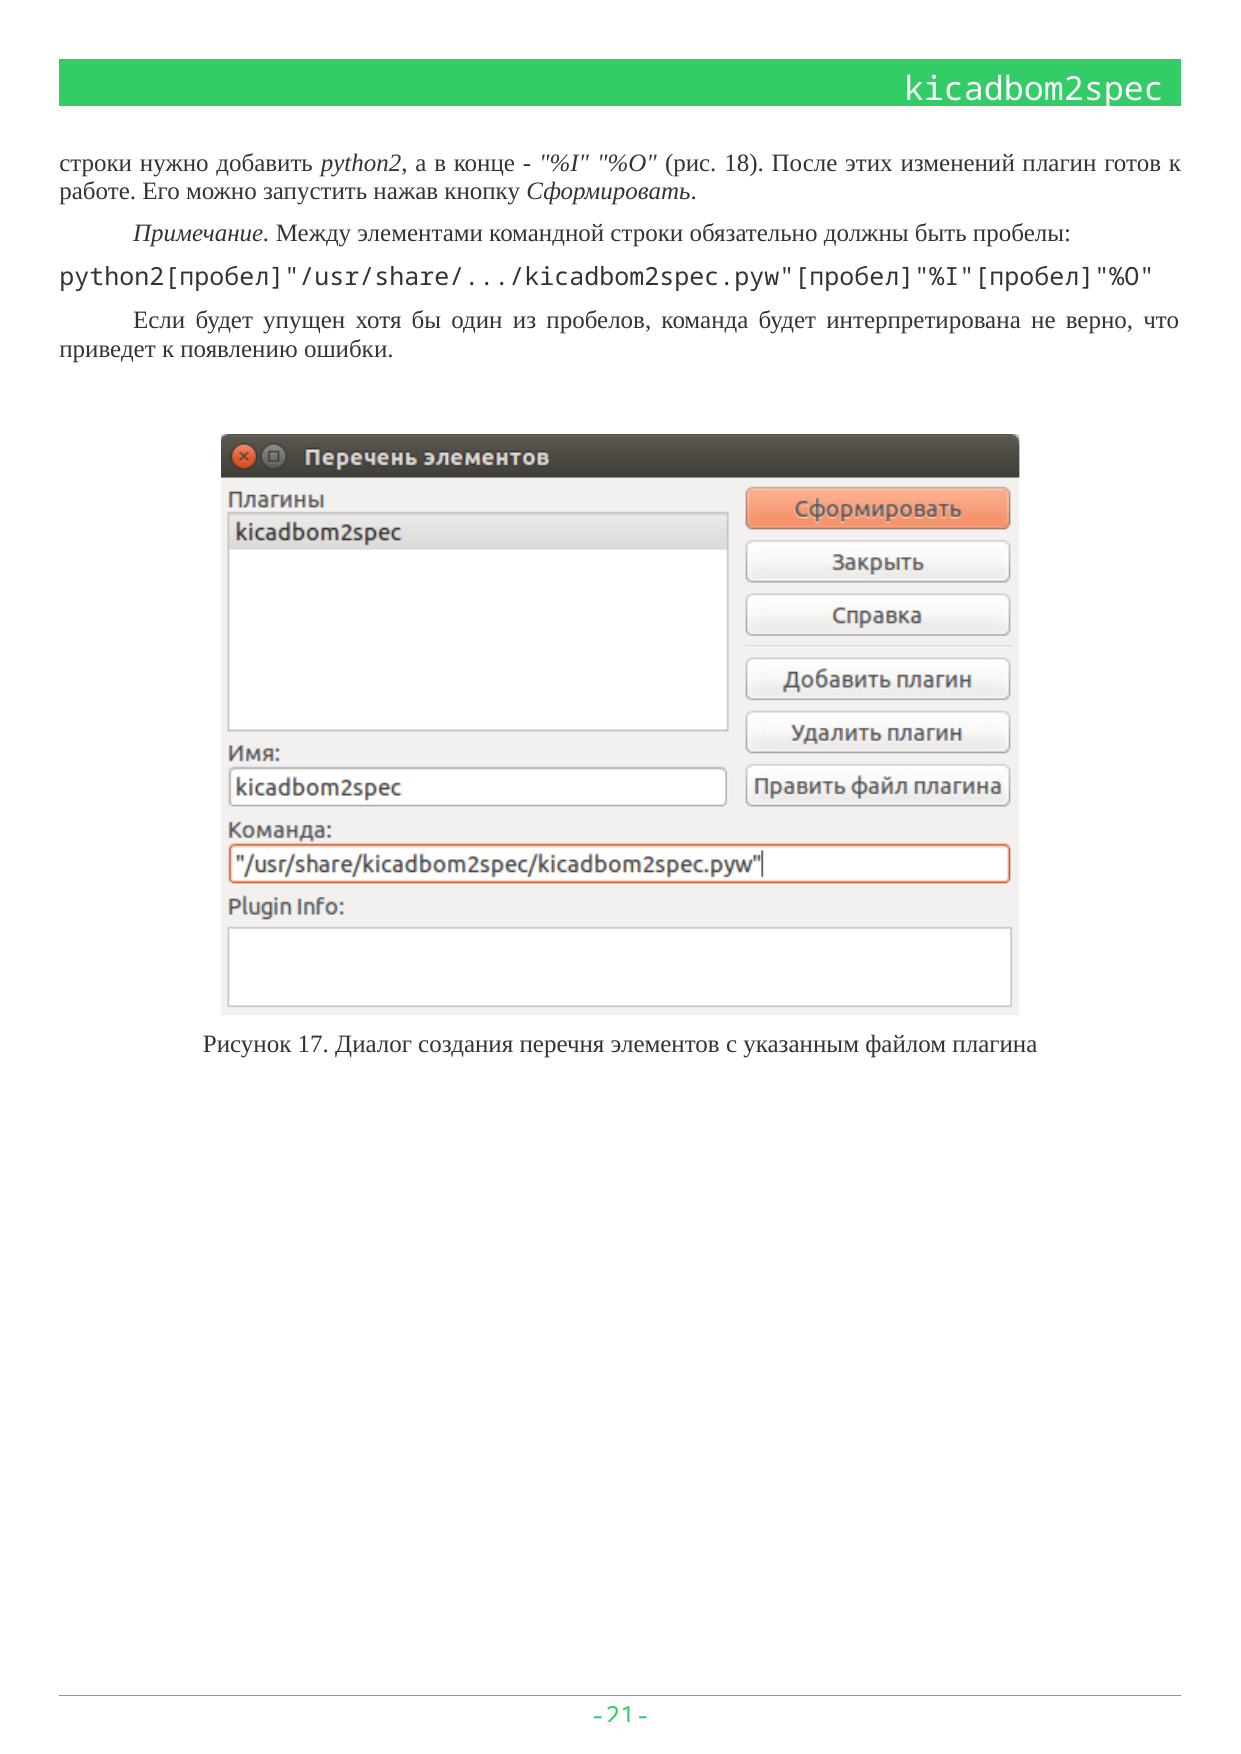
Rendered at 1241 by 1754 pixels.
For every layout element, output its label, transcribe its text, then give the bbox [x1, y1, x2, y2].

text Примечание. Между элементами командной строки обязательно должны быть пробелы: [59, 218, 1181, 246]
text строки нужно добавить python2, а в конце - "%I" "%O" (рис. 18). После этих изменений плагин готов к работе. Его можно запустить нажав кнопку Сформировать. [59, 148, 1181, 205]
picture [221, 434, 1020, 1015]
text python2[пробел]"/usr/share/.../kicadbom2spec.pyw"[пробел]"%I"[пробел]"%O" [59, 259, 1181, 293]
text Если будет упущен хотя бы один из пробелов, команда будет интерпретирована не верно, что приведет к появлению ошибки. [59, 306, 1181, 363]
text Рисунок 17. Диалог создания перечня элементов с указанным файлом плагина [114, 1015, 1126, 1057]
